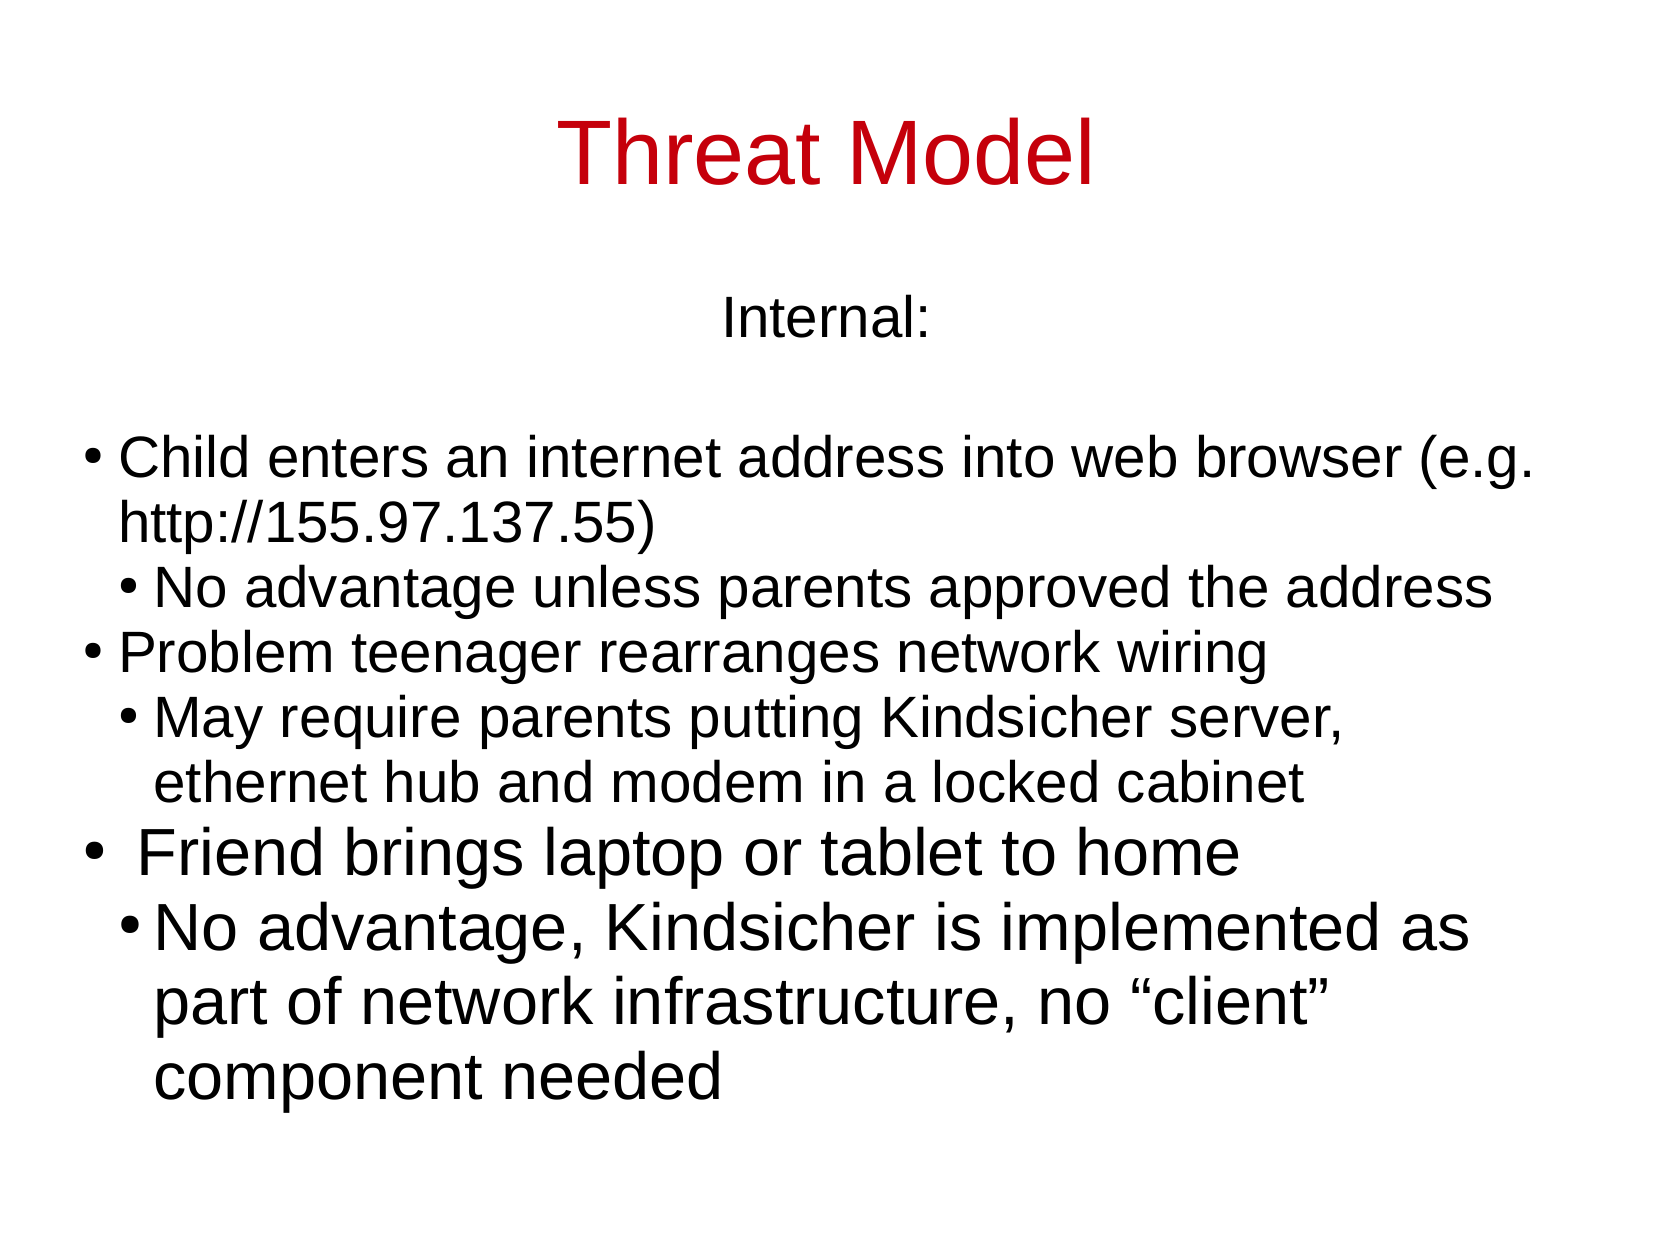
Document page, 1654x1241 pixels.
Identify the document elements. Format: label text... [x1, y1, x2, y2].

subtitle Internal: Child enters an internet address into web browser (e.g. http://155.97.137.55) No advantage unless parents approved the address Problem teenager rearranges network wiring May require parents putting Kindsicher server, ethernet hub and modem in a locked cabinet Friend brings laptop or tablet to home No advantage, Kindsicher is implemented as part of network infrastructure, no “client” component needed [82, 284, 1571, 1114]
title Threat Model [82, 49, 1571, 257]
